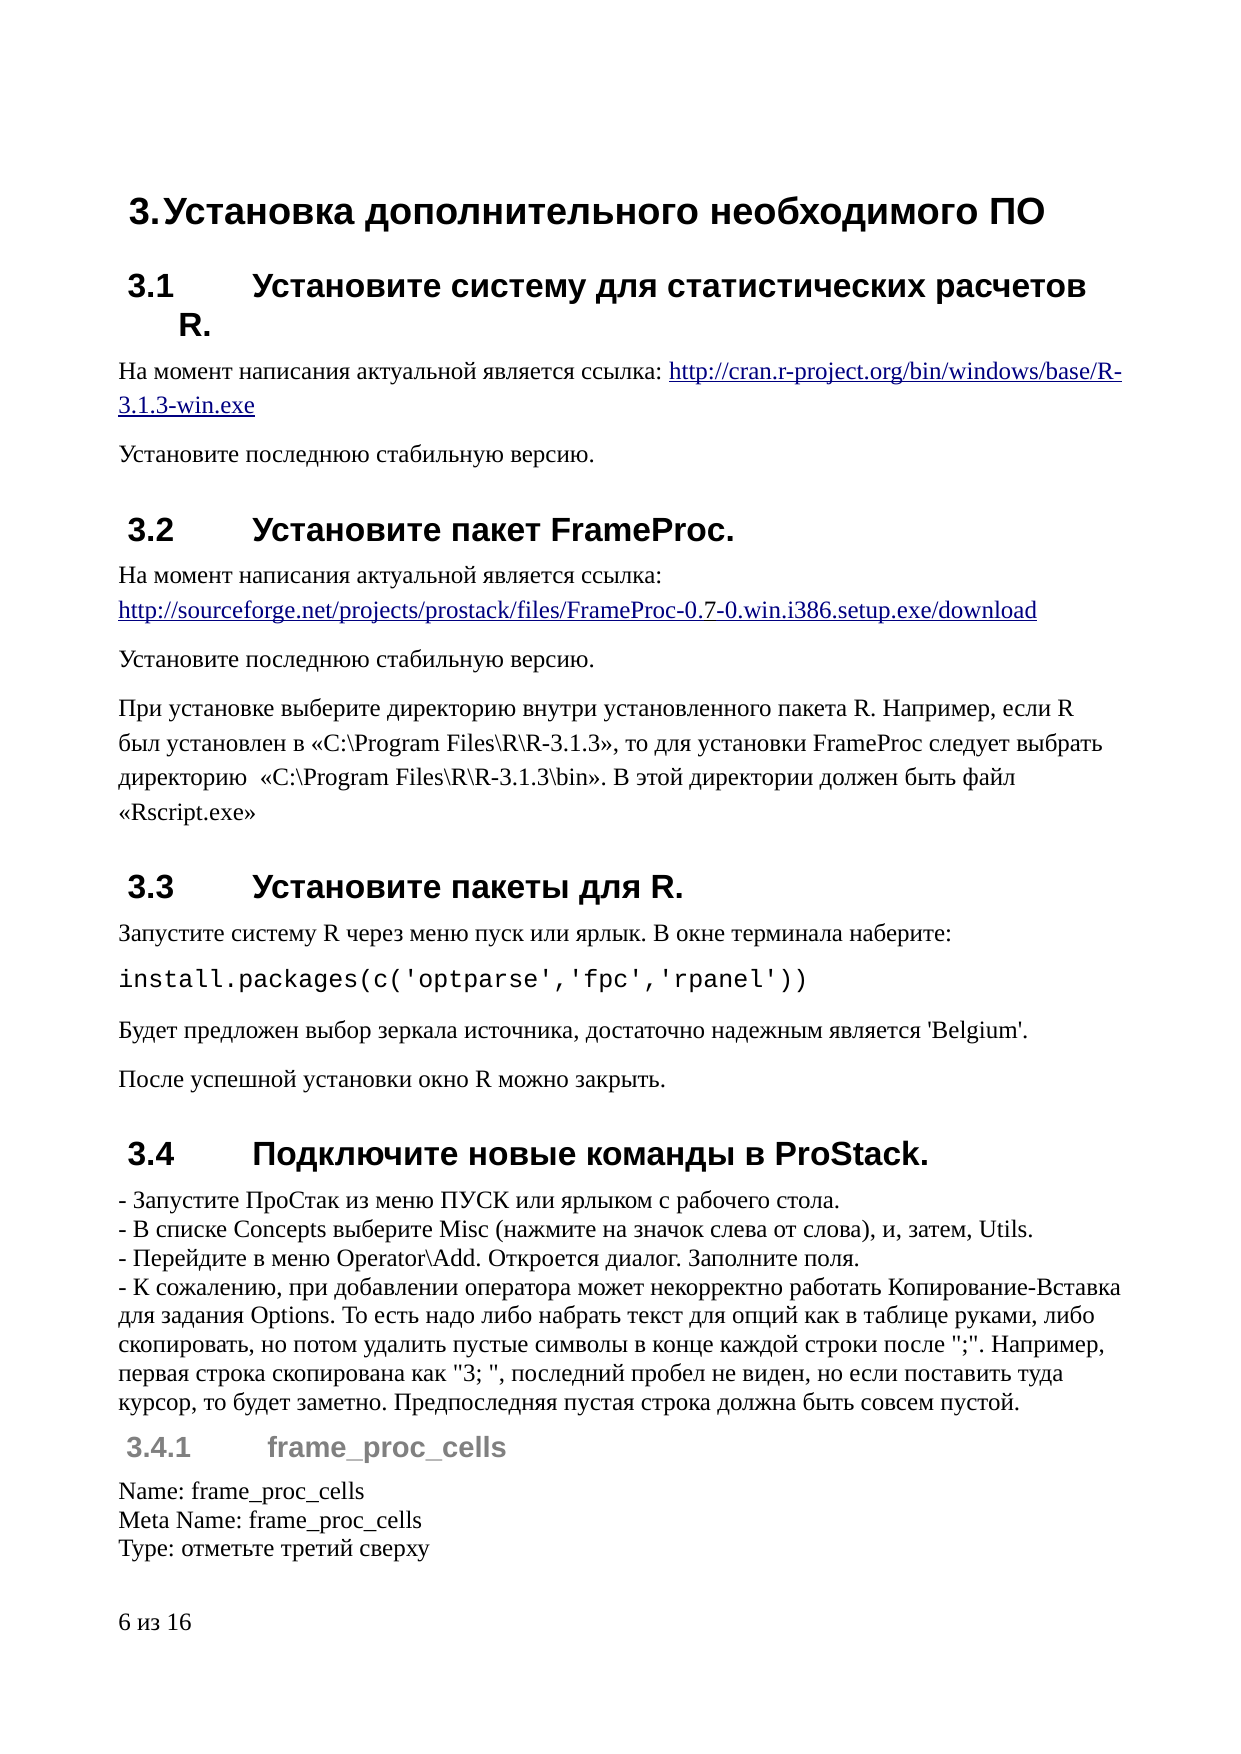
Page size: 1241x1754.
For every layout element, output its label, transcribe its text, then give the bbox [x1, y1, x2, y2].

text Запустите систему R через меню пуск или ярлык. В окне терминала наберите: [118, 918, 1122, 946]
text - Запустите ПроСтак из меню ПУСК или ярлыком с рабочего стола. [118, 1185, 1122, 1214]
subtitle Установите систему для статистических расчетов R. [118, 266, 1122, 343]
subtitle frame_proc_cells [118, 1430, 1122, 1463]
subtitle Установка дополнительного необходимого ПО [118, 189, 1122, 233]
text - К сожалению, при добавлении оператора может некорректно работать Копирование-Вставка для задания Options. То есть надо либо набрать текст для опций как в таблице руками, либо скопировать, но потом удалить пустые символы в конце каждой строки после ";". Например, первая строка скопирована как "3; ", последний пробел не виден, но если поставить туда курсор, то будет заметно. Предпоследняя пустая строка должна быть совсем пустой. [118, 1272, 1122, 1415]
text Установите последнюю стабильную версию. [118, 439, 1122, 468]
text На момент написания актуальной является ссылка: http://cran.r-project.org/bin/windows/base/R-3.1.3-win.exe [118, 356, 1122, 419]
text Type: отметьте третий сверху [118, 1533, 1122, 1562]
text - Перейдите в меню Operator\Add. Откроется диалог. Заполните поля. [118, 1243, 1122, 1272]
text После успешной установки окно R можно закрыть. [118, 1064, 1122, 1093]
text На момент написания актуальной является ссылка: http://sourceforge.net/projects/prostack/files/FrameProc-0.7-0.win.i386.setup.exe/download [118, 561, 1122, 624]
subtitle Подключите новые команды в ProStack. [118, 1134, 1122, 1173]
text Будет предложен выбор зеркала источника, достаточно надежным является 'Belgium'. [118, 1015, 1122, 1044]
subtitle Установите пакеты для R. [118, 866, 1122, 905]
text Установите последнюю стабильную версию. [118, 644, 1122, 673]
text Name: frame_proc_cells [118, 1476, 1122, 1505]
text Meta Name: frame_proc_cells [118, 1505, 1122, 1533]
text - В списке Concepts выберите Misc (нажмите на значок слева от слова), и, затем, Utils. [118, 1214, 1122, 1243]
text install.packages(c('optparse','fpc','rpanel')) [118, 967, 1122, 995]
text При установке выберите директорию внутри установленного пакета R. Например, если R был установлен в «C:\Program Files\R\R-3.1.3», то для установки FrameProc следует выбрать директорию «C:\Program Files\R\R-3.1.3\bin». В этой директории должен быть файл «Rscript.exe» [118, 693, 1122, 825]
subtitle Установите пакет FrameProc. [118, 509, 1122, 548]
